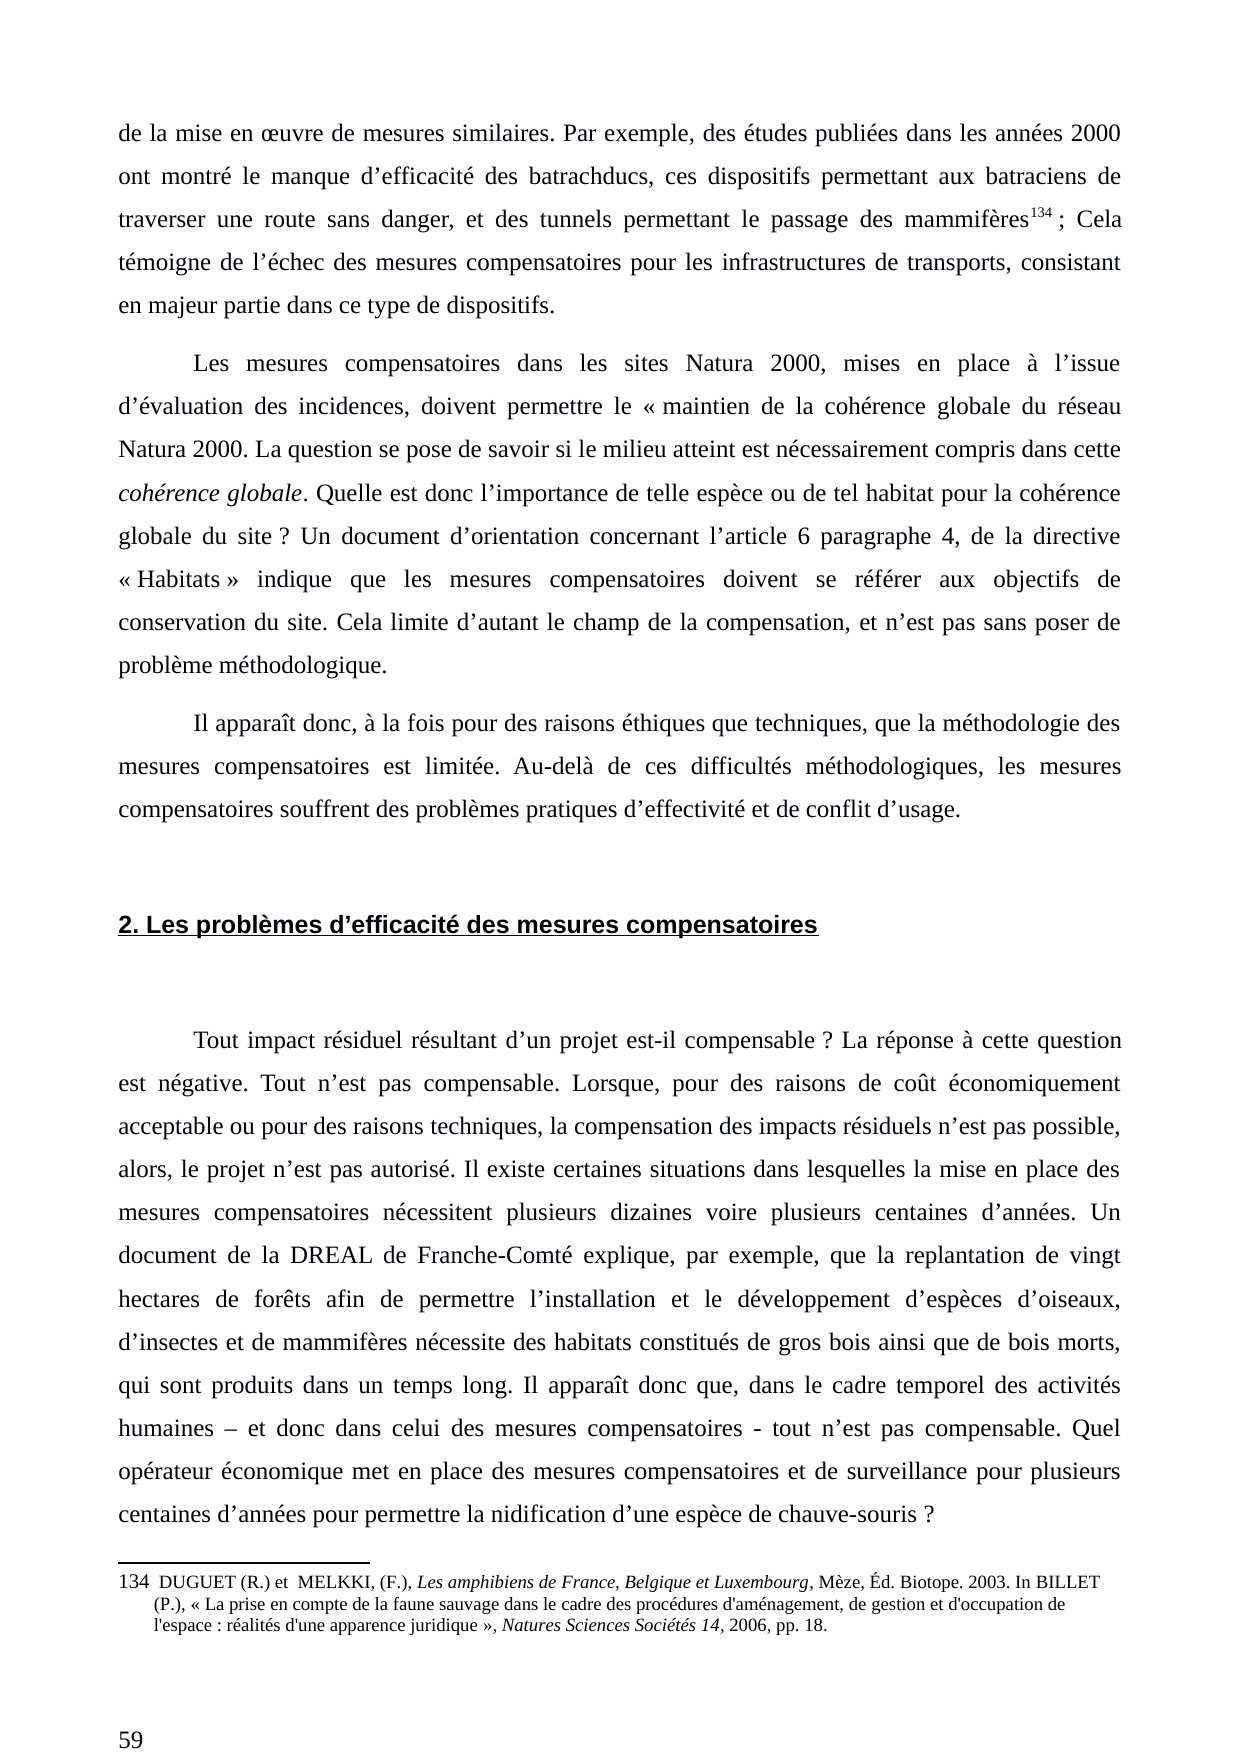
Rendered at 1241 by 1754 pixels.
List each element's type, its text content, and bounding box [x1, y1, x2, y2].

text Les mesures compensatoires dans les sites Natura 2000, mises en place à l’issue d’évaluation des incidences, doivent permettre le « maintien de la cohérence globale du réseau Natura 2000. La question se pose de savoir si le milieu atteint est nécessairement compris dans cette cohérence globale. Quelle est donc l’importance de telle espèce ou de tel habitat pour la cohérence globale du site ? Un document d’orientation concernant l’article 6 paragraphe 4, de la directive « Habitats » indique que les mesures compensatoires doivent se référer aux objectifs de conservation du site. Cela limite d’autant le champ de la compensation, et n’est pas sans poser de problème méthodologique. [118, 348, 1122, 679]
text Tout impact résiduel résultant d’un projet est-il compensable ? La réponse à cette question est négative. Tout n’est pas compensable. Lorsque, pour des raisons de coût économiquement acceptable ou pour des raisons techniques, la compensation des impacts résiduels n’est pas possible, alors, le projet n’est pas autorisé. Il existe certaines situations dans lesquelles la mise en place des mesures compensatoires nécessitent plusieurs dizaines voire plusieurs centaines d’années. Un document de la DREAL de Franche-Comté explique, par exemple, que la replantation de vingt hectares de forêts afin de permettre l’installation et le développement d’espèces d’oiseaux, d’insectes et de mammifères nécessite des habitats constitués de gros bois ainsi que de bois morts, qui sont produits dans un temps long. Il apparaît donc que, dans le cadre temporel des activités humaines – et donc dans celui des mesures compensatoires - tout n’est pas compensable. Quel opérateur économique met en place des mesures compensatoires et de surveillance pour plusieurs centaines d’années pour permettre la nidification d’une espèce de chauve-souris ? [118, 1025, 1122, 1528]
text Il apparaît donc, à la fois pour des raisons éthiques que techniques, que la méthodologie des mesures compensatoires est limitée. Au-delà de ces difficultés méthodologiques, les mesures compensatoires souffrent des problèmes pratiques d’effectivité et de conflit d’usage. [118, 708, 1122, 823]
text 2. Les problèmes d’efficacité des mesures compensatoires [118, 909, 1122, 938]
text de la mise en œuvre de mesures similaires. Par exemple, des études publiées dans les années 2000 ont montré le manque d’efficacité des batrachducs, ces dispositifs permettant aux batraciens de traverser une route sans danger, et des tunnels permettant le passage des mammifères ; Cela témoigne de l’échec des mesures compensatoires pour les infrastructures de transports, consistant en majeur partie dans ce type de dispositifs. [118, 118, 1122, 319]
text DUGUET (R.) et MELKKI, (F.), Les amphibiens de France, Belgique et Luxembourg, Mèze, Éd. Biotope. 2003. In BILLET (P.), « La prise en compte de la faune sauvage dans le cadre des procédures d'aménagement, de gestion et d'occupation de l'espace : réalités d'une apparence juridique », Natures Sciences Sociétés 14, 2006, pp. 18. [118, 1569, 1122, 1636]
